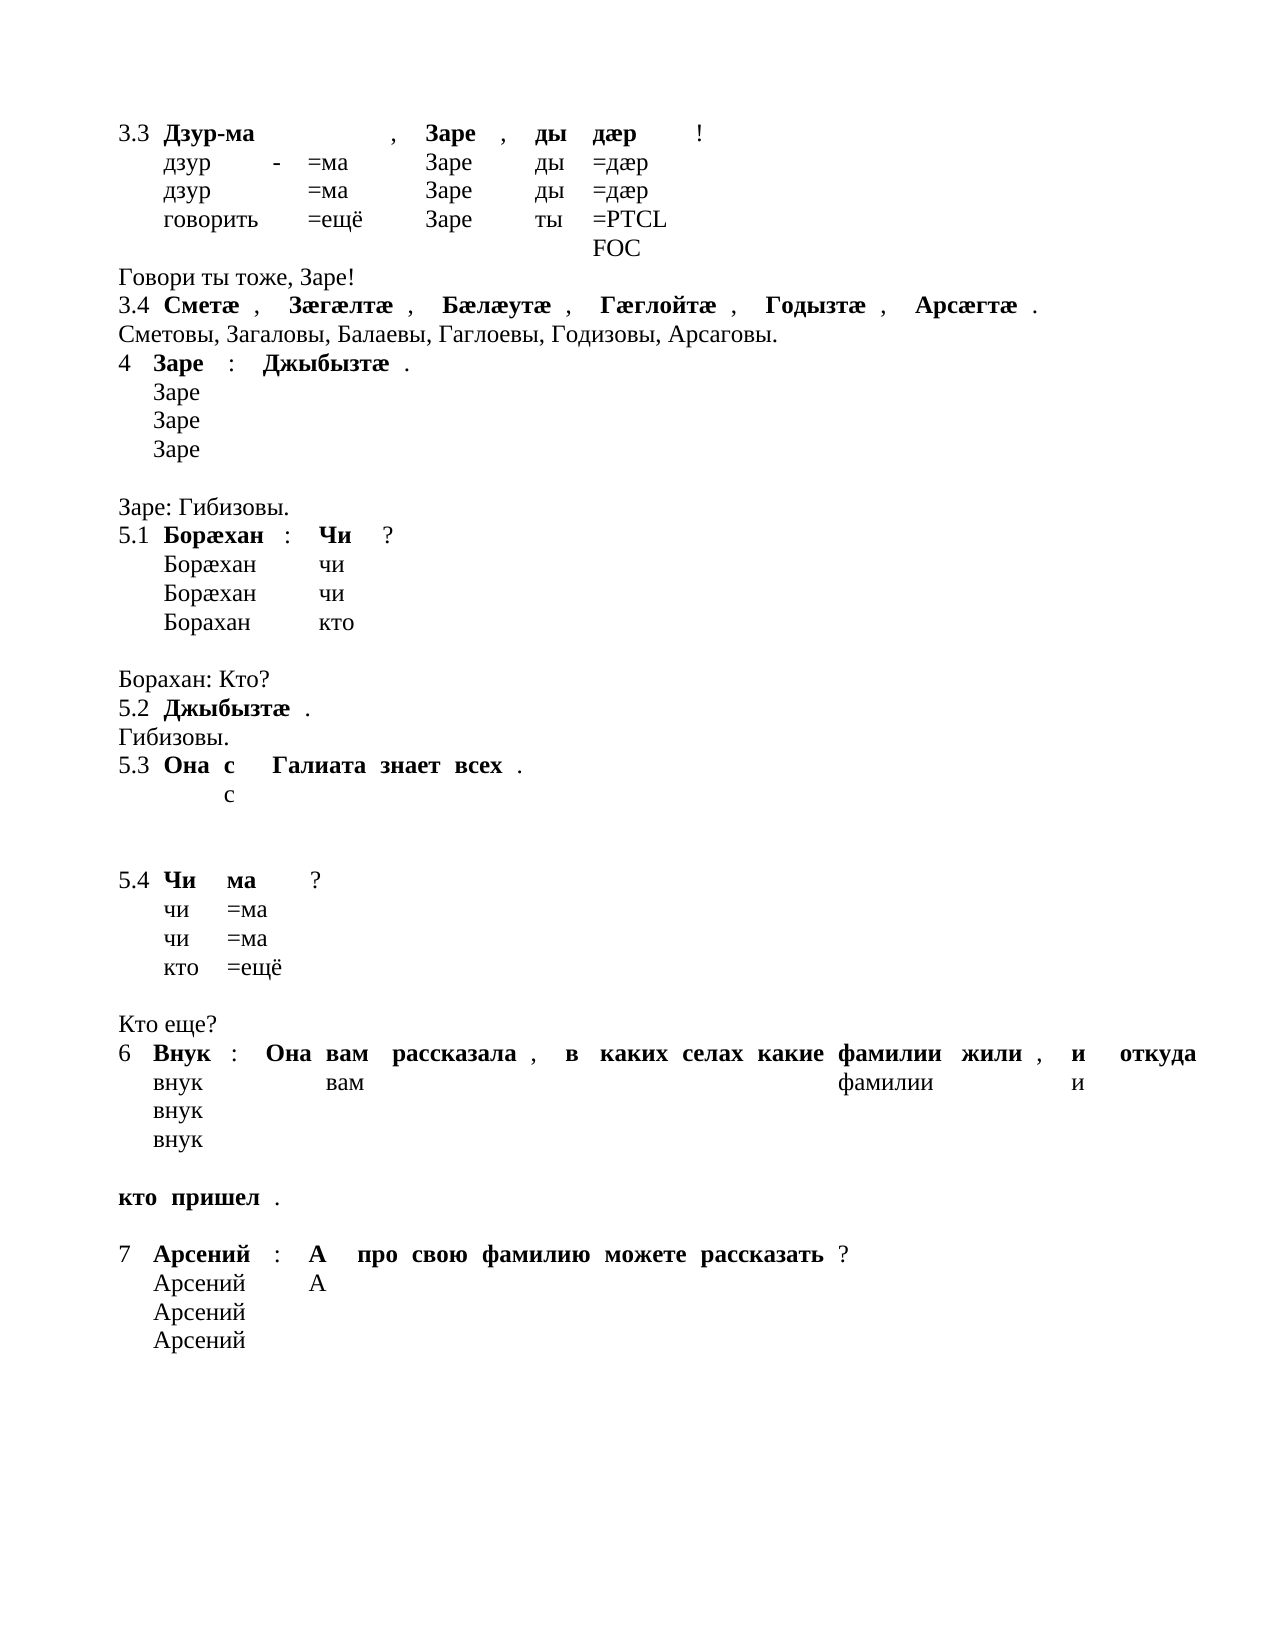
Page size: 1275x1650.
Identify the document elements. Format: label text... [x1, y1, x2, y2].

text Борæхан [163, 549, 256, 578]
text Кто еще? [118, 1009, 1249, 1038]
text =ещё [307, 204, 363, 233]
text . [1032, 291, 1053, 319]
text Борæхан [163, 578, 256, 607]
text Сметæ [163, 291, 240, 319]
text Арсений [153, 1326, 246, 1354]
text Она [163, 751, 210, 779]
text 7 [118, 1239, 139, 1268]
text 6 [118, 1038, 139, 1067]
text Заре [153, 434, 200, 463]
text и [1071, 1038, 1106, 1067]
text ды [535, 118, 578, 147]
text Годызтæ [765, 291, 866, 319]
text ? [382, 521, 403, 549]
text внук [153, 1067, 203, 1096]
text Борахан: Кто? [118, 664, 1249, 693]
text =ещё [227, 952, 282, 981]
text внук [153, 1096, 203, 1124]
text фамилии [838, 1067, 934, 1096]
text , [880, 291, 901, 319]
text =ма [227, 894, 282, 923]
text откуда [1119, 1038, 1197, 1067]
text дзур [163, 147, 259, 176]
text вам [326, 1067, 364, 1096]
text Гибизовы. [118, 722, 1249, 751]
text дæр [592, 118, 681, 147]
text . [304, 693, 325, 722]
text в [565, 1038, 586, 1067]
text Джыбызтæ [263, 348, 390, 377]
text какие [757, 1038, 824, 1067]
text Заре [425, 147, 472, 176]
text Сметовы, Загаловы, Балаевы, Гаглоевы, Годизовы, Арсаговы. [118, 319, 1249, 348]
text селах [682, 1038, 743, 1067]
text , [565, 291, 586, 319]
text Галиата [272, 751, 366, 779]
text Зæгæлтæ [288, 291, 393, 319]
text Говори ты тоже, Заре! [118, 262, 1249, 291]
text 5.4 [118, 866, 149, 894]
text : [228, 348, 249, 377]
text Гæглойтæ [600, 291, 717, 319]
text Арсений [153, 1268, 246, 1297]
text ? [310, 866, 331, 894]
text чи [319, 578, 354, 607]
text рассказать [700, 1239, 824, 1268]
text Чи [163, 866, 213, 894]
text 3.4 [118, 291, 149, 319]
text , [500, 118, 521, 147]
text фамилию [482, 1239, 591, 1268]
text ма [227, 866, 296, 894]
text , [1036, 1038, 1057, 1067]
text Дзур-ма [163, 118, 377, 147]
text 5.3 [118, 751, 149, 779]
text Заре [425, 176, 472, 204]
text Внук [153, 1038, 217, 1067]
text пришел [171, 1182, 260, 1211]
text : [231, 1038, 252, 1067]
text =дæр [592, 176, 667, 204]
text фамилии [838, 1038, 948, 1067]
text Заре: Гибизовы. [118, 492, 1249, 521]
text Арсений [153, 1297, 246, 1326]
text : [284, 521, 305, 549]
text Заре [425, 204, 472, 233]
text чи [319, 549, 354, 578]
text и [1071, 1067, 1092, 1096]
text Заре [153, 348, 214, 377]
text А [308, 1268, 329, 1297]
text внук [153, 1124, 203, 1153]
text ты [535, 204, 564, 233]
text , [390, 118, 411, 147]
text Заре [153, 406, 200, 434]
text с [223, 751, 258, 779]
text Арсений [153, 1239, 260, 1268]
text кто [118, 1182, 157, 1211]
text говорить [163, 204, 259, 233]
text знает [380, 751, 441, 779]
text Арсæгтæ [915, 291, 1018, 319]
text =дæр [592, 147, 667, 176]
text , [407, 291, 428, 319]
text ? [838, 1239, 859, 1268]
text Она [265, 1038, 312, 1067]
text дзур [163, 176, 259, 204]
text свою [412, 1239, 468, 1268]
text жили [961, 1038, 1022, 1067]
text Борæхан [163, 521, 270, 549]
text А [308, 1239, 343, 1268]
text вам [326, 1038, 378, 1067]
text 3.3 [118, 118, 149, 147]
text . [516, 751, 537, 779]
text , [254, 291, 275, 319]
text =PTCL [592, 204, 667, 233]
text с [223, 779, 244, 808]
text =ма [307, 176, 363, 204]
text рассказала [392, 1038, 517, 1067]
text чи [163, 894, 199, 923]
text . [274, 1182, 295, 1211]
text : [273, 1239, 294, 1268]
text можете [604, 1239, 687, 1268]
text кто [319, 607, 354, 636]
text , [731, 291, 752, 319]
text =ма [227, 923, 282, 952]
text =ма [307, 147, 363, 176]
text Заре [425, 118, 486, 147]
text Борахан [163, 607, 256, 636]
text Бæлæутæ [442, 291, 552, 319]
text ды [535, 176, 564, 204]
text 5.2 [118, 693, 149, 722]
text 5.1 [118, 521, 149, 549]
text Джыбызтæ [163, 693, 291, 722]
text , [530, 1038, 551, 1067]
text ды [535, 147, 564, 176]
text всех [454, 751, 503, 779]
text . [404, 348, 425, 377]
text чи [163, 923, 199, 952]
text FOC [592, 233, 681, 262]
text 4 [118, 348, 139, 377]
text Чи [319, 521, 368, 549]
text - [272, 147, 293, 176]
text про [357, 1239, 398, 1268]
text кто [163, 952, 199, 981]
text ! [695, 118, 716, 147]
text Заре [153, 377, 200, 406]
text каких [600, 1038, 668, 1067]
